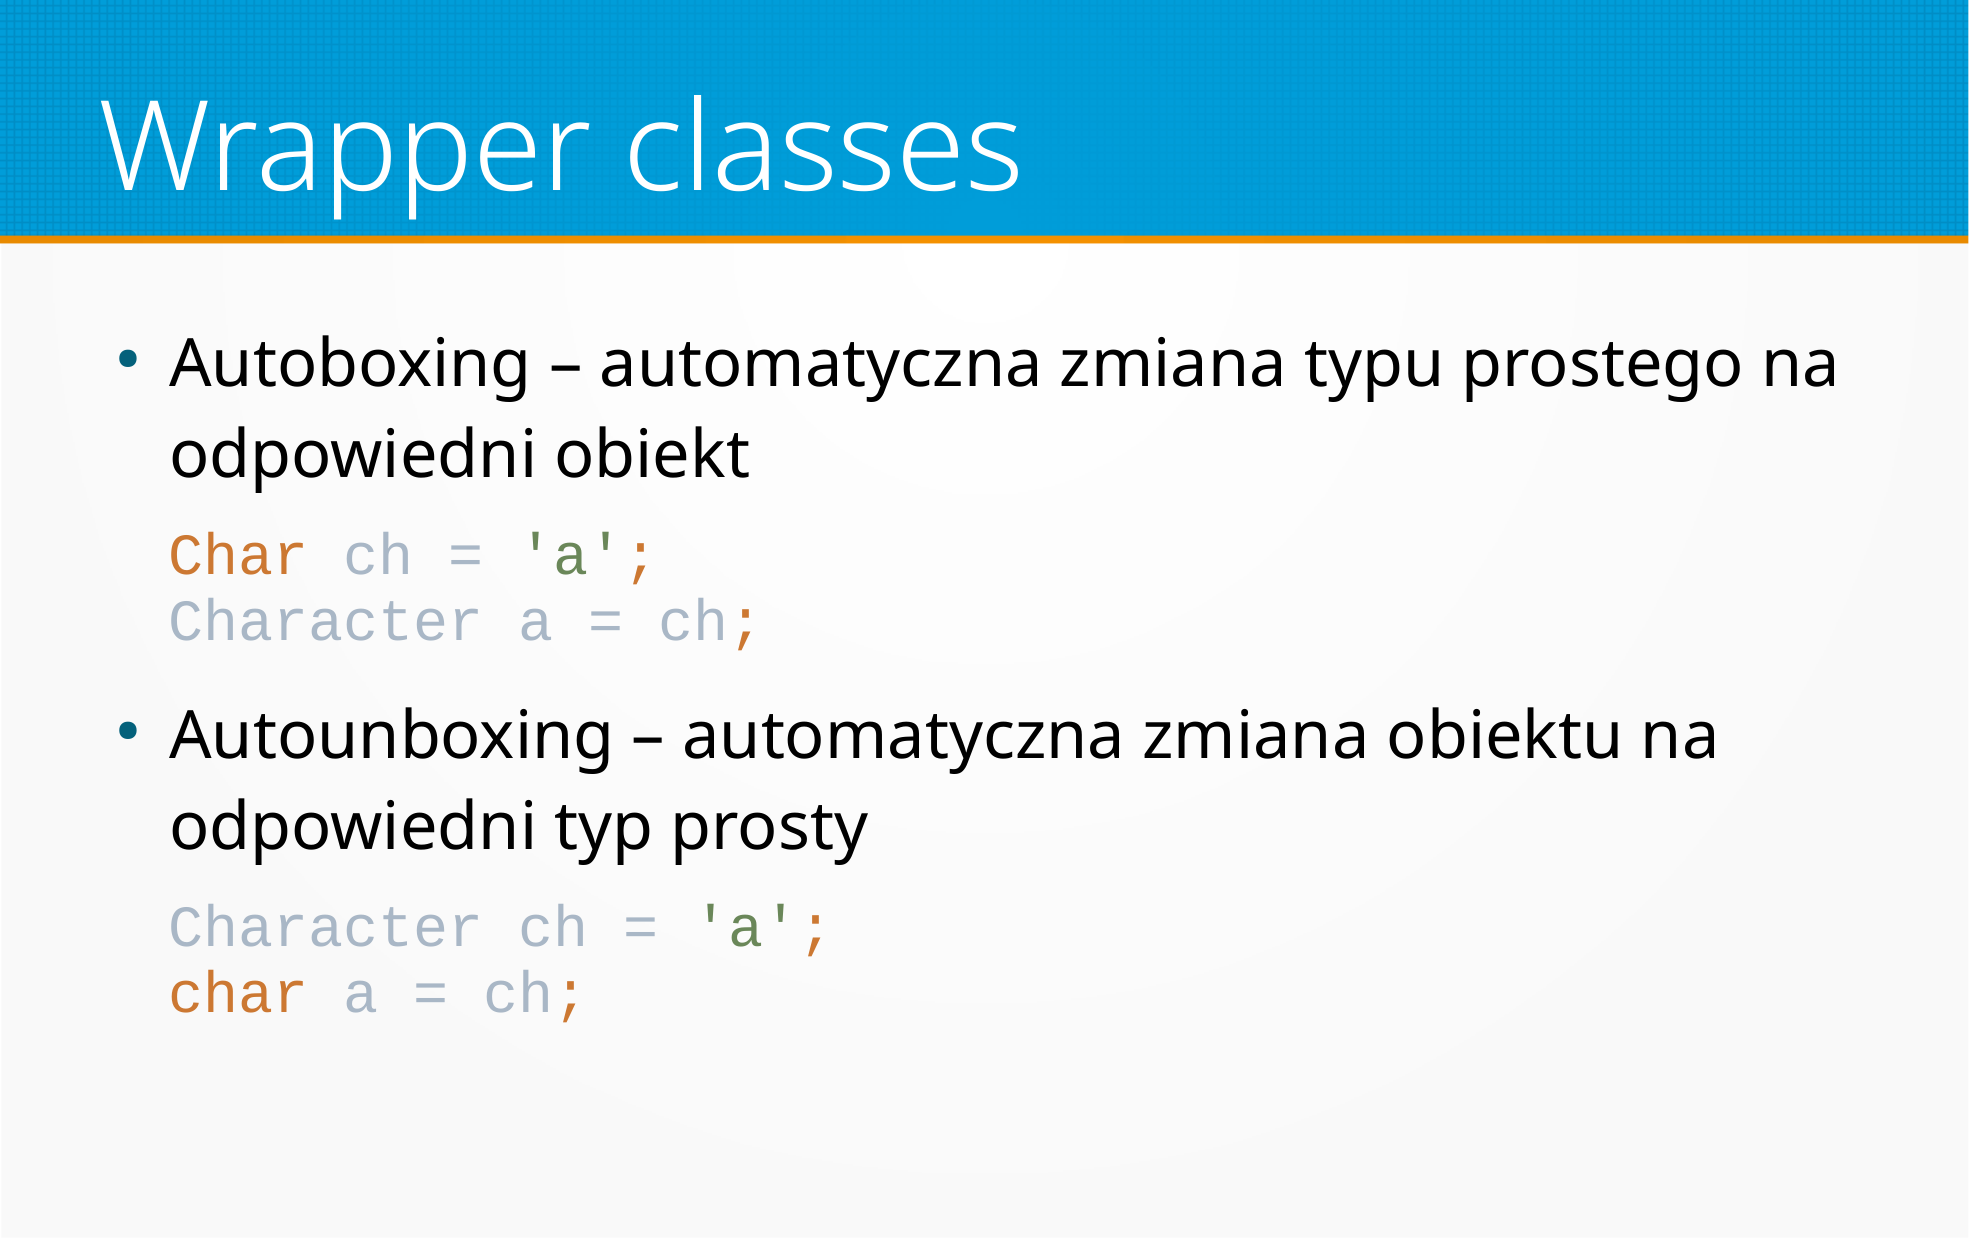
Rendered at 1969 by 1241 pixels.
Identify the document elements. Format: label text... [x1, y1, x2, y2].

title Wrapper classes [98, 19, 1870, 227]
list Autoboxing – automatyczna zmiana typu prostego na odpowiedni obiekt Char ch = 'a'; Character a = ch; Autounboxing – automatyczna zmiana obiektu na odpowiedni typ prosty Character ch = 'a'; char a = ch; [98, 315, 1861, 1081]
picture [0, 236, 1969, 1241]
